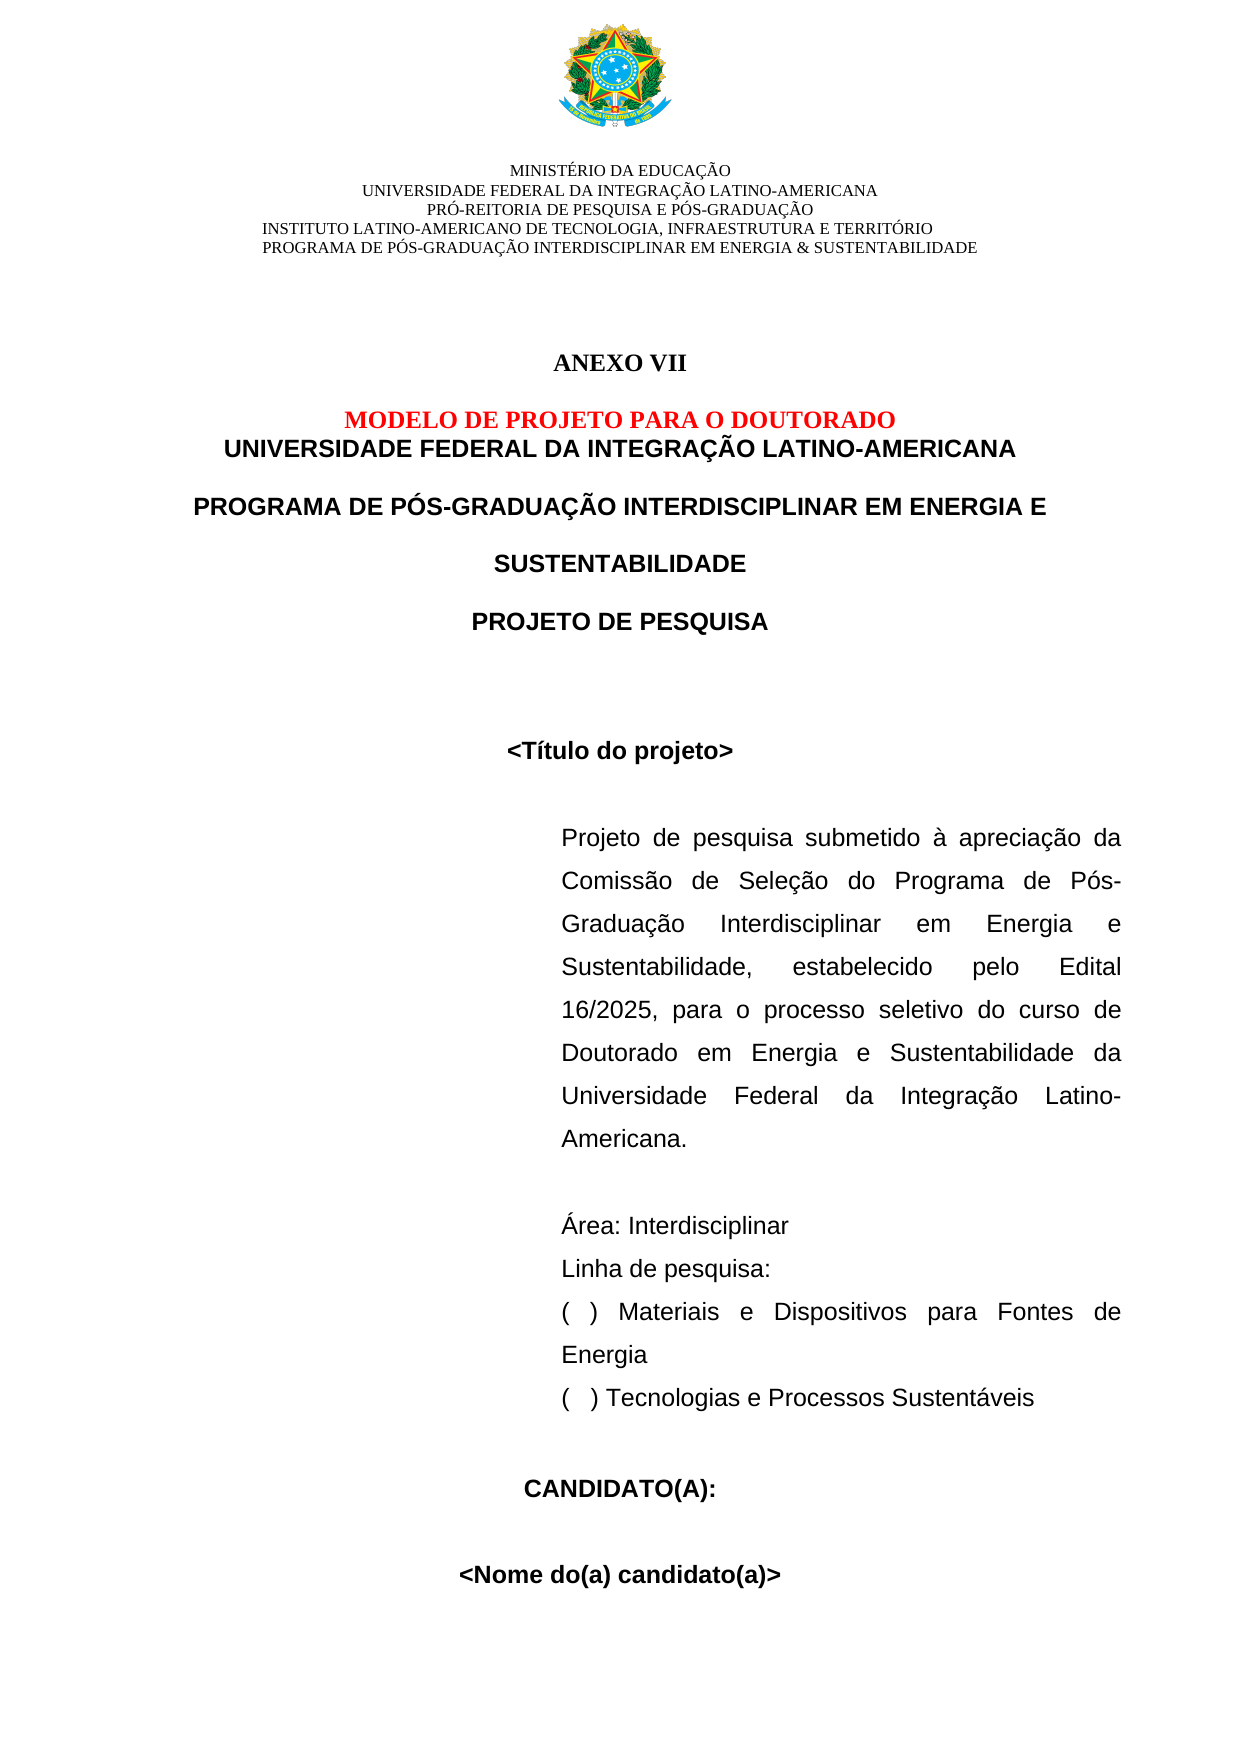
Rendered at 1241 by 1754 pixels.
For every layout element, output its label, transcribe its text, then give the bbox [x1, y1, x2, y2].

picture [643, 113, 651, 119]
text <Título do projeto> [118, 736, 1122, 765]
picture [638, 106, 651, 114]
text ( ) Materiais e Dispositivos para Fontes de Energia [561, 1297, 1122, 1369]
text ANEXO VII [118, 348, 1122, 377]
text PROGRAMA DE PÓS-GRADUAÇÃO INTERDISCIPLINAR EM ENERGIA E SUSTENTABILIDADE [118, 492, 1122, 578]
text ( ) Tecnologias e Processos Sustentáveis [561, 1383, 1122, 1412]
text UNIVERSIDADE FEDERAL DA INTEGRAÇÃO LATINO-AMERICANA [118, 434, 1122, 463]
text Linha de pesquisa: [561, 1254, 1122, 1282]
text PROJETO DE PESQUISA [118, 607, 1122, 636]
text Projeto de pesquisa submetido à apreciação da Comissão de Seleção do Programa de Pós-Graduação Interdisciplinar em Energia e Sustentabilidade, estabelecido pelo Edital 16/2025, para o processo seletivo do curso de Doutorado em Energia e Sustentabilidade da Universidade Federal da Integração Latino-Americana. [561, 822, 1122, 1153]
text <Nome do(a) candidato(a)> [118, 1560, 1122, 1589]
text Área: Interdisciplinar [561, 1211, 1122, 1239]
text MODELO DE PROJETO PARA O DOUTORADO [118, 406, 1122, 434]
picture [558, 24, 672, 127]
text CANDIDATO(A): [118, 1474, 1122, 1503]
